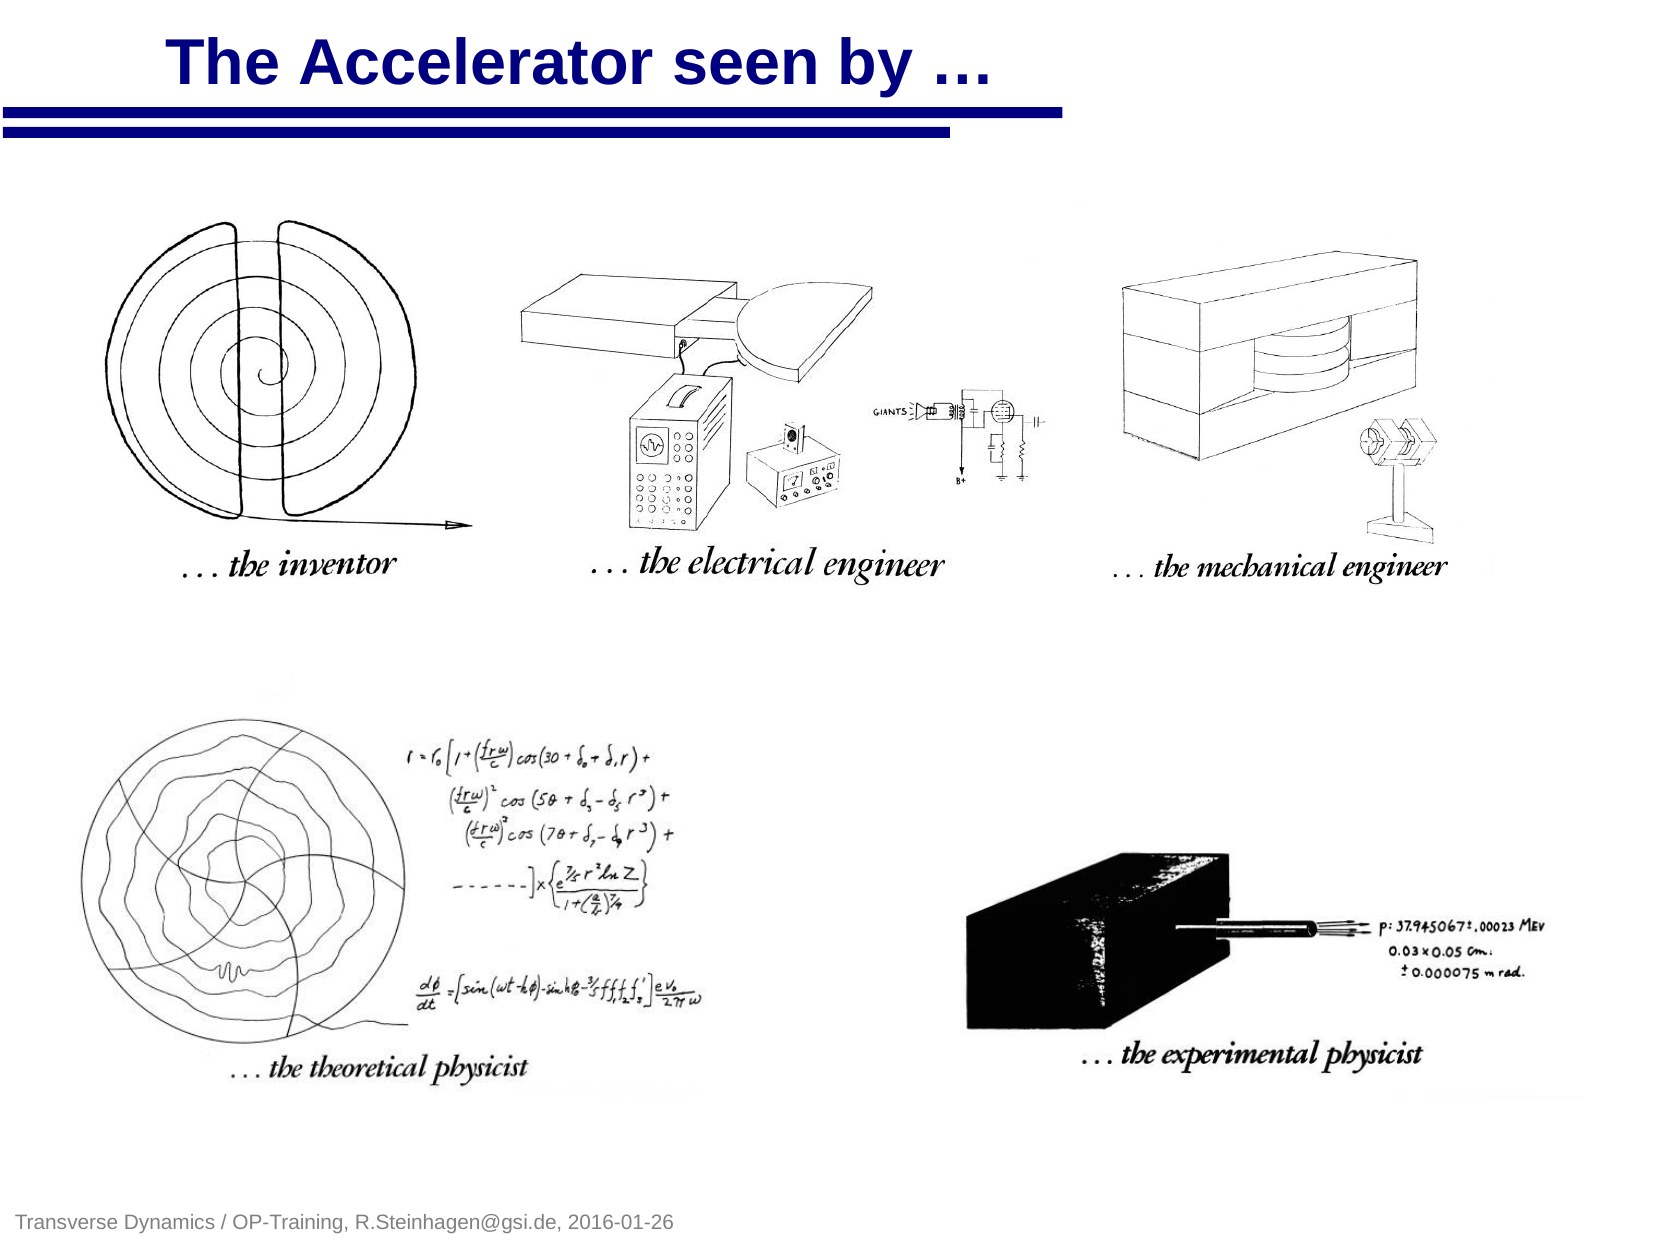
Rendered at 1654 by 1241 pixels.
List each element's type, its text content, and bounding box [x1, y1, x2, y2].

title The Accelerator seen by … [165, 0, 1323, 124]
picture [35, 673, 733, 1099]
picture [48, 165, 1495, 603]
picture [936, 826, 1583, 1099]
